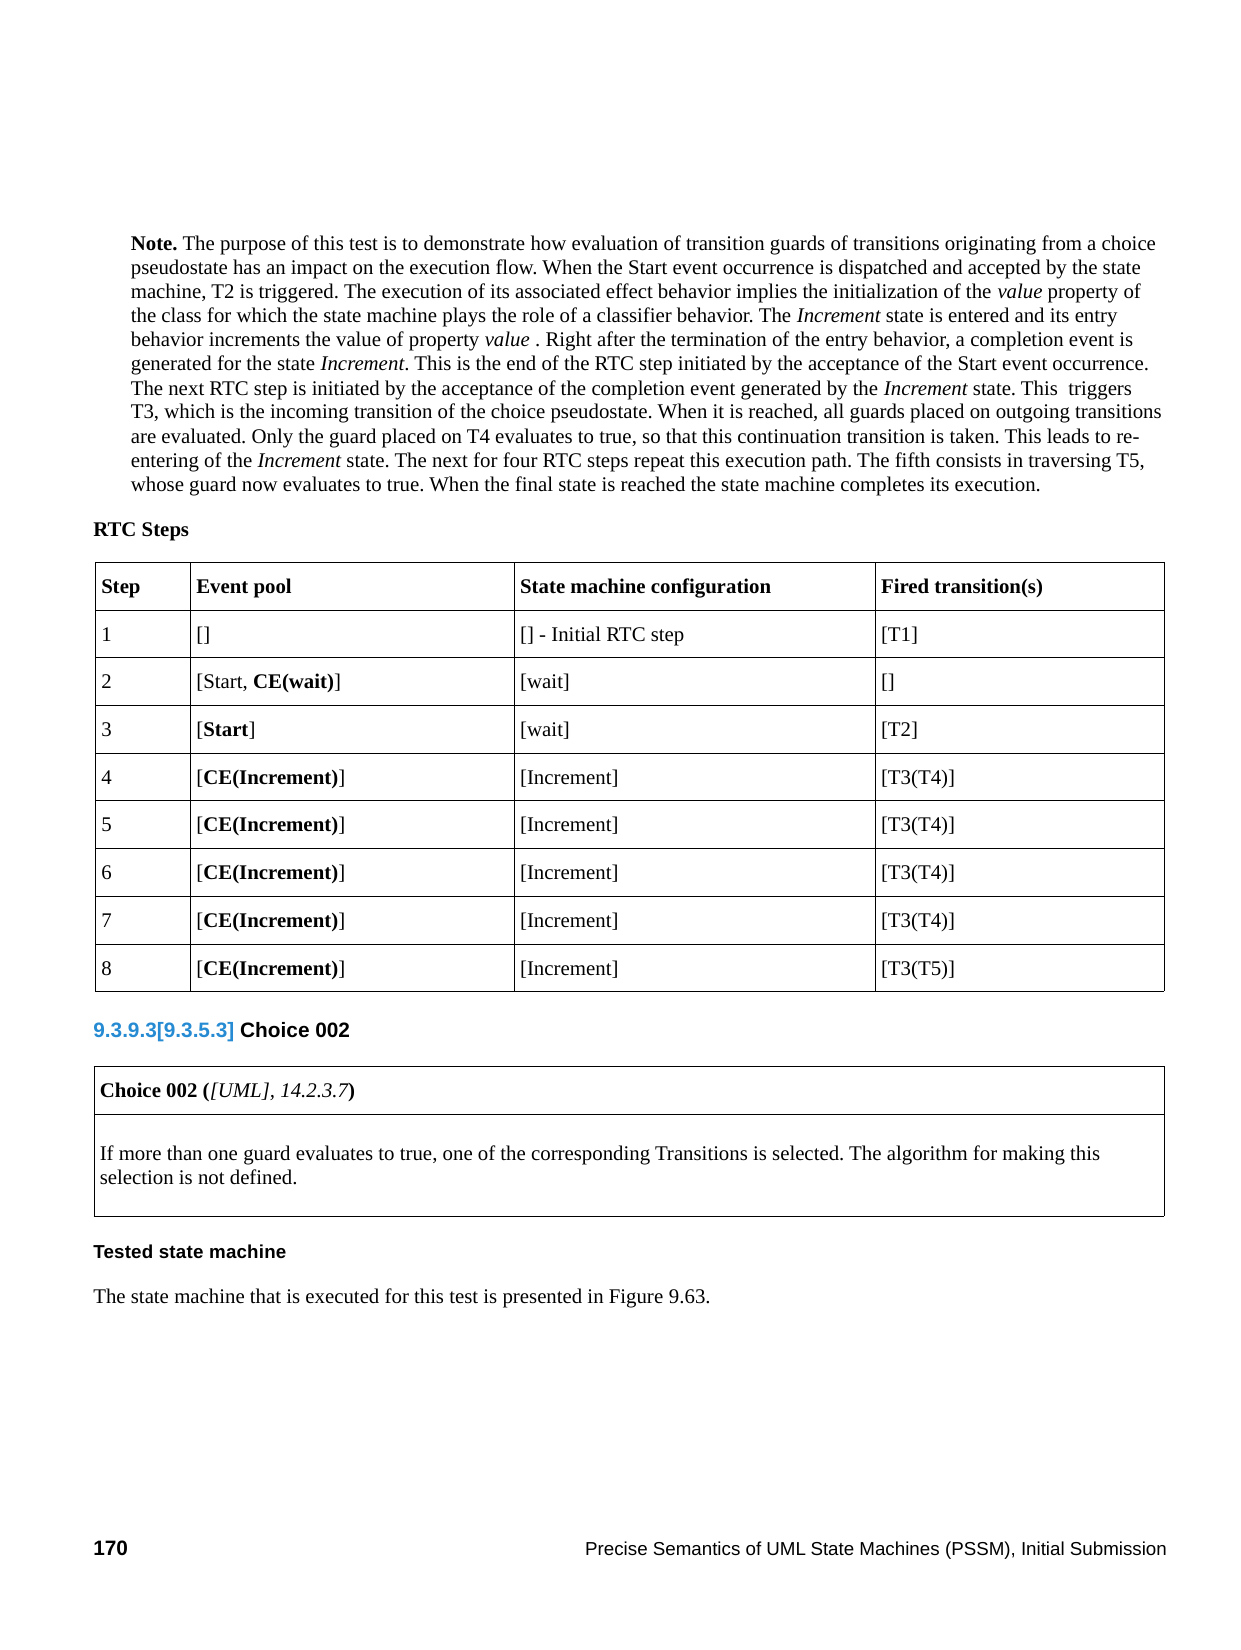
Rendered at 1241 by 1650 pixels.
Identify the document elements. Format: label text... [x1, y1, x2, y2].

table_cell [CE(Increment)] [191, 754, 514, 800]
table_cell [T3(T5)] [876, 945, 1164, 991]
table_header Fired transition(s) [876, 563, 1164, 609]
table_cell [Increment] [515, 754, 875, 800]
table_cell [CE(Increment)] [191, 849, 514, 896]
table_cell 3 [96, 706, 190, 753]
table_cell [Increment] [515, 849, 875, 896]
table_cell [Increment] [515, 897, 875, 943]
table_cell 7 [96, 897, 190, 943]
table_header State machine configuration [515, 563, 875, 609]
text The state machine that is executed for this test is presented in Figure 9.63. [93, 1283, 1164, 1308]
table_cell 2 [96, 658, 190, 705]
table_cell [] - Initial RTC step [515, 611, 875, 657]
table_cell [Start] [191, 706, 514, 753]
table_cell 6 [96, 849, 190, 896]
table_header Event pool [191, 563, 514, 609]
table_cell [Increment] [515, 945, 875, 991]
text Note. The purpose of this test is to demonstrate how evaluation of transition guards of transitions originating from a choice pseudostate has an impact on the execution flow. When the Start event occurrence is dispatched and accepted by the state machine, T2 is triggered. The execution of its associated effect behavior implies the initialization of the value property of the class for which the state machine plays the role of a classifier behavior. The Increment state is entered and its entry behavior increments the value of property value . Right after the termination of the entry behavior, a completion event is generated for the state Increment. This is the end of the RTC step initiated by the acceptance of the Start event occurrence. The next RTC step is initiated by the acceptance of the completion event generated by the Increment state. This triggers T3, which is the incoming transition of the choice pseudostate. When it is reached, all guards placed on outgoing transitions are evaluated. Only the guard placed on T4 evaluates to true, so that this continuation transition is taken. This leads to re-entering of the Increment state. The next for four RTC steps repeat this execution path. The fifth consists in traversing T5, whose guard now evaluates to true. When the final state is reached the state machine completes its execution. [131, 231, 1164, 496]
subtitle Tested state machine [93, 1241, 1164, 1262]
table_cell [T2] [876, 706, 1164, 753]
table_cell [T3(T4)] [876, 754, 1164, 800]
text RTC Steps [93, 517, 1164, 541]
table_cell 1 [96, 611, 190, 657]
subtitle Choice 002 [93, 1016, 1164, 1041]
table_cell 4 [96, 754, 190, 800]
table_cell [wait] [515, 658, 875, 705]
table_cell [T3(T4)] [876, 897, 1164, 943]
table_cell If more than one guard evaluates to true, one of the corresponding Transitions is selected. The algorithm for making this selection is not defined. [95, 1115, 1164, 1216]
table_cell [Start, CE(wait)] [191, 658, 514, 705]
table_cell 8 [96, 945, 190, 991]
table_header Step [96, 563, 190, 609]
table_cell [T3(T4)] [876, 801, 1164, 848]
table_cell [CE(Increment)] [191, 801, 514, 848]
table_cell [wait] [515, 706, 875, 753]
table_cell [] [191, 611, 514, 657]
table_cell [CE(Increment)] [191, 945, 514, 991]
table_cell 5 [96, 801, 190, 848]
table_cell [CE(Increment)] [191, 897, 514, 943]
table_cell [] [876, 658, 1164, 705]
table_cell [T1] [876, 611, 1164, 657]
table_cell [Increment] [515, 801, 875, 848]
table_header Choice 002 ([UML], 14.2.3.7) [95, 1067, 1164, 1114]
table_cell [T3(T4)] [876, 849, 1164, 896]
